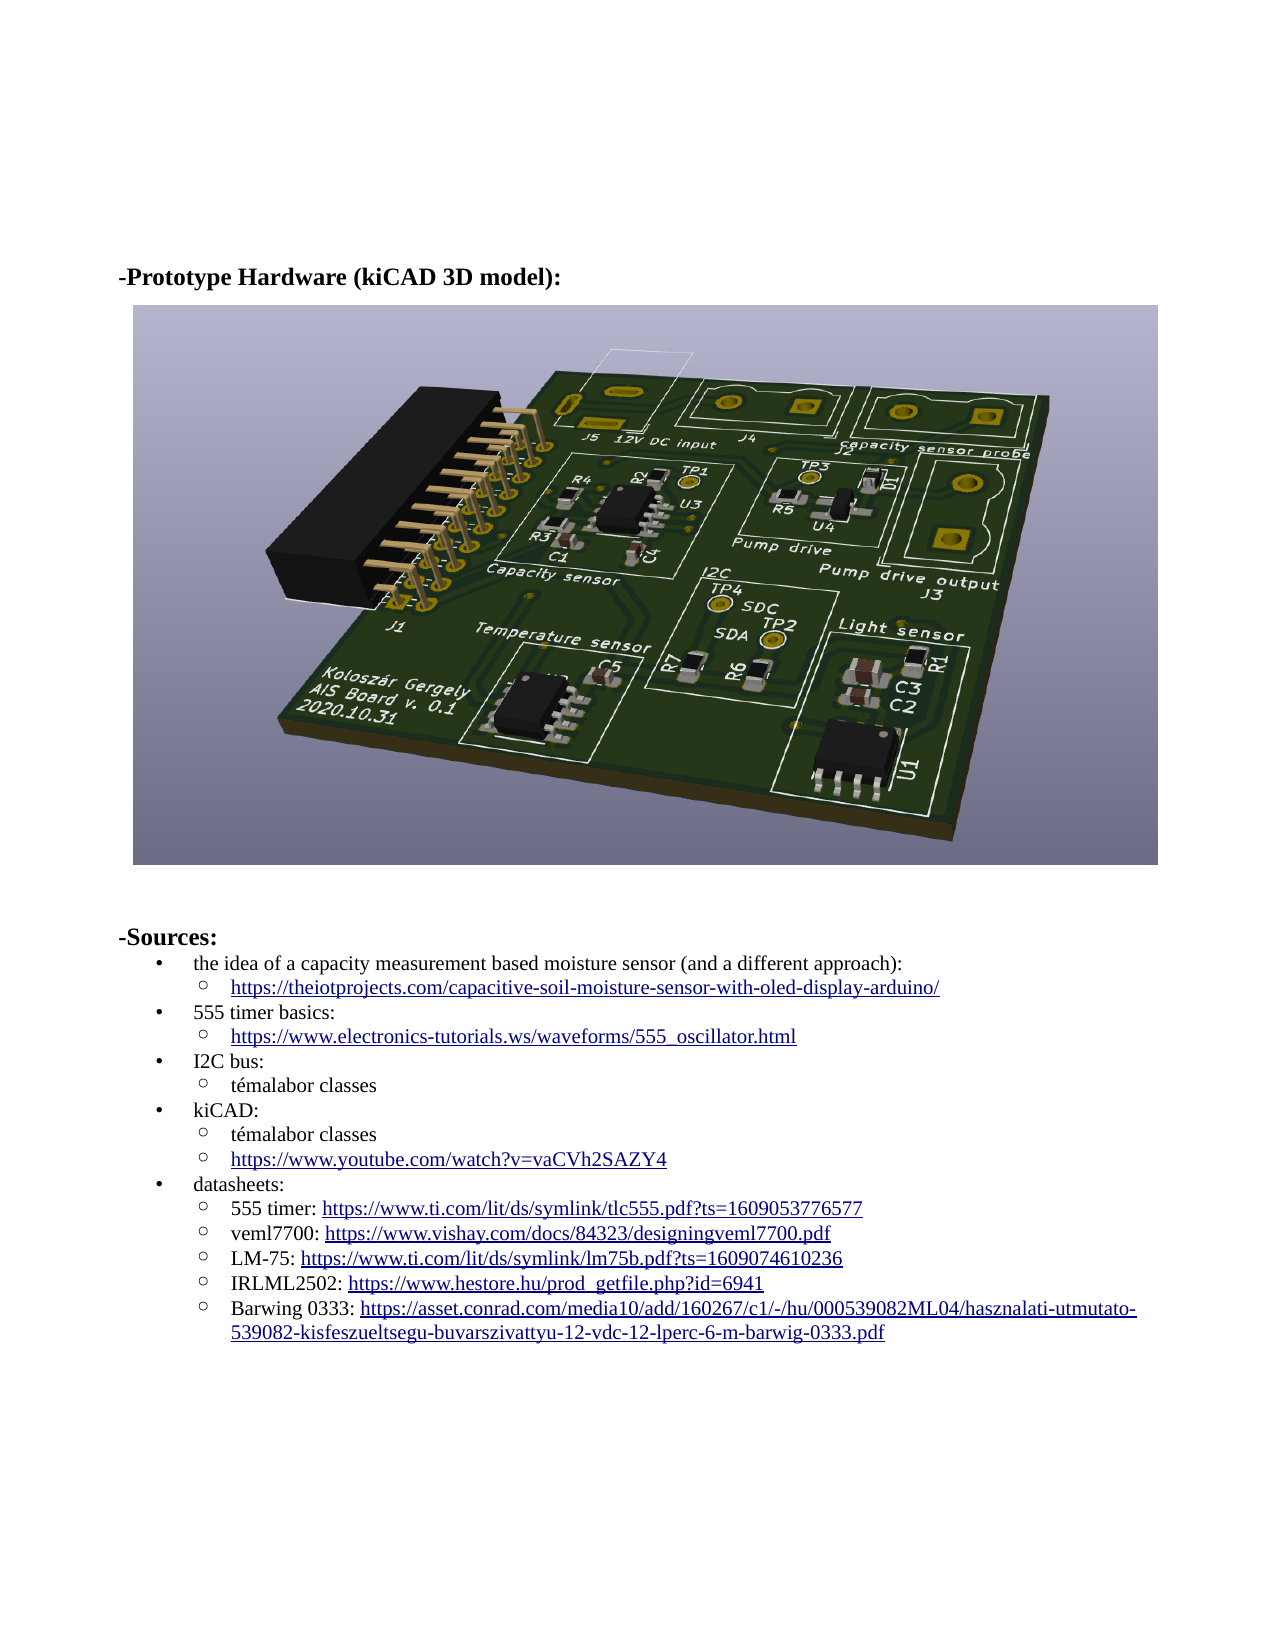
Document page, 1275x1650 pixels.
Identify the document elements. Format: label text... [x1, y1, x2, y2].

list 555 timer basics: [156, 1000, 1157, 1024]
list https://theiotprojects.com/capacitive-soil-moisture-sensor-with-oled-display-arduino/ [193, 975, 1157, 1000]
text -Prototype Hardware (kiCAD 3D model): [118, 262, 1157, 291]
list datasheets: [156, 1172, 1157, 1196]
list veml7700: https://www.vishay.com/docs/84323/designingveml7700.pdf [193, 1221, 1157, 1246]
list https://www.youtube.com/watch?v=vaCVh2SAZY4 [193, 1147, 1157, 1172]
text -Sources: [118, 922, 1157, 951]
list the idea of a capacity measurement based moisture sensor (and a different approach): [156, 951, 1157, 975]
list https://www.electronics-tutorials.ws/waveforms/555_oscillator.html [193, 1024, 1157, 1049]
picture [133, 305, 1158, 865]
list témalabor classes [193, 1073, 1157, 1098]
list LM-75: https://www.ti.com/lit/ds/symlink/lm75b.pdf?ts=1609074610236 [193, 1246, 1157, 1271]
list témalabor classes [193, 1122, 1157, 1147]
list Barwing 0333: https://asset.conrad.com/media10/add/160267/c1/-/hu/000539082ML04/hasznalati-utmutato-539082-kisfeszueltsegu-buvarszivattyu-12-vdc-12-lperc-6-m-barwig-0333.pdf [193, 1295, 1157, 1344]
list I2C bus: [156, 1049, 1157, 1073]
list IRLML2502: https://www.hestore.hu/prod_getfile.php?id=6941 [193, 1271, 1157, 1295]
list 555 timer: https://www.ti.com/lit/ds/symlink/tlc555.pdf?ts=1609053776577 [193, 1196, 1157, 1221]
list kiCAD: [156, 1098, 1157, 1122]
